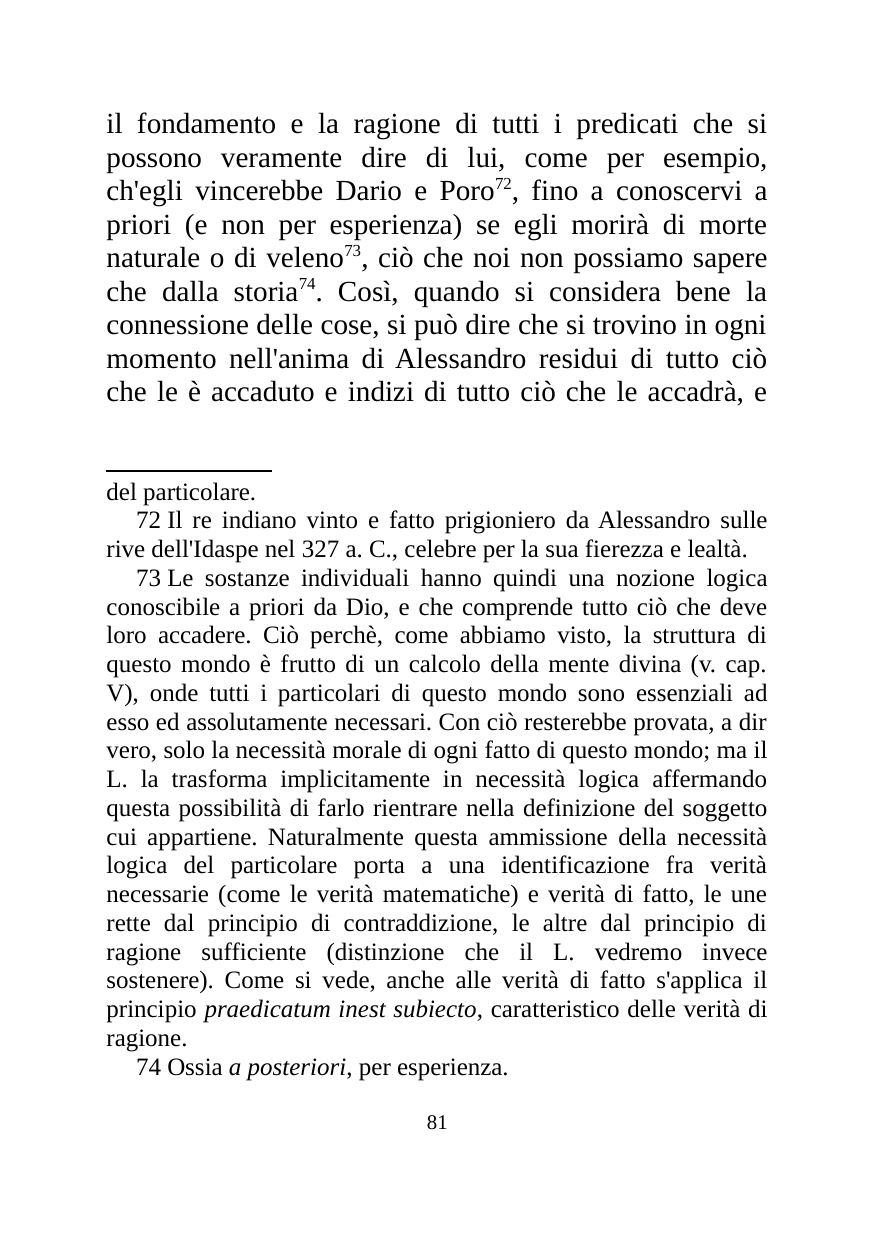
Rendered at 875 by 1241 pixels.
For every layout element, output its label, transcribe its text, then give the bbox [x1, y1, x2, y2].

text Le sostanze individuali hanno quindi una nozione logica conoscibile a priori da Dio, e che comprende tutto ciò che deve loro accadere. Ciò perchè, come abbiamo visto, la struttura di questo mondo è frutto di un calcolo della mente divina (v. cap. V), onde tutti i particolari di questo mondo sono essenziali ad esso ed assolutamente necessari. Con ciò resterebbe provata, a dir vero, solo la necessità morale di ogni fatto di questo mondo; ma il L. la trasforma implicitamente in necessità logica affermando questa possibilità di farlo rientrare nella definizione del soggetto cui appartiene. Naturalmente questa ammissione della necessità logica del particolare porta a una identificazione fra verità necessarie (come le verità matematiche) e verità di fatto, le une rette dal principio di contraddizione, le altre dal principio di ragione sufficiente (distinzione che il L. vedremo invece sostenere). Come si vede, anche alle verità di fatto s'applica il principio praedicatum inest subiecto, caratteristico delle verità di ragione. [106, 563, 768, 1052]
text il fondamento e la ragione di tutti i predicati che si possono veramente dire di lui, come per esempio, ch'egli vincerebbe Dario e Poro, fino a conoscervi a priori (e non per esperienza) se egli morirà di morte naturale o di veleno, ciò che noi non possiamo sapere che dalla storia. Così, quando si considera bene la connessione delle cose, si può dire che si trovino in ogni momento nell'anima di Alessandro residui di tutto ciò che le è accaduto e indizi di tutto ciò che le accadrà, e [106, 106, 768, 408]
text Il re indiano vinto e fatto prigioniero da Alessandro sulle rive dell'Idaspe nel 327 a. C., celebre per la sua fierezza e lealtà. [106, 505, 768, 563]
text Ossia a posteriori, per esperienza. [106, 1052, 768, 1080]
text del particolare. [106, 477, 768, 505]
